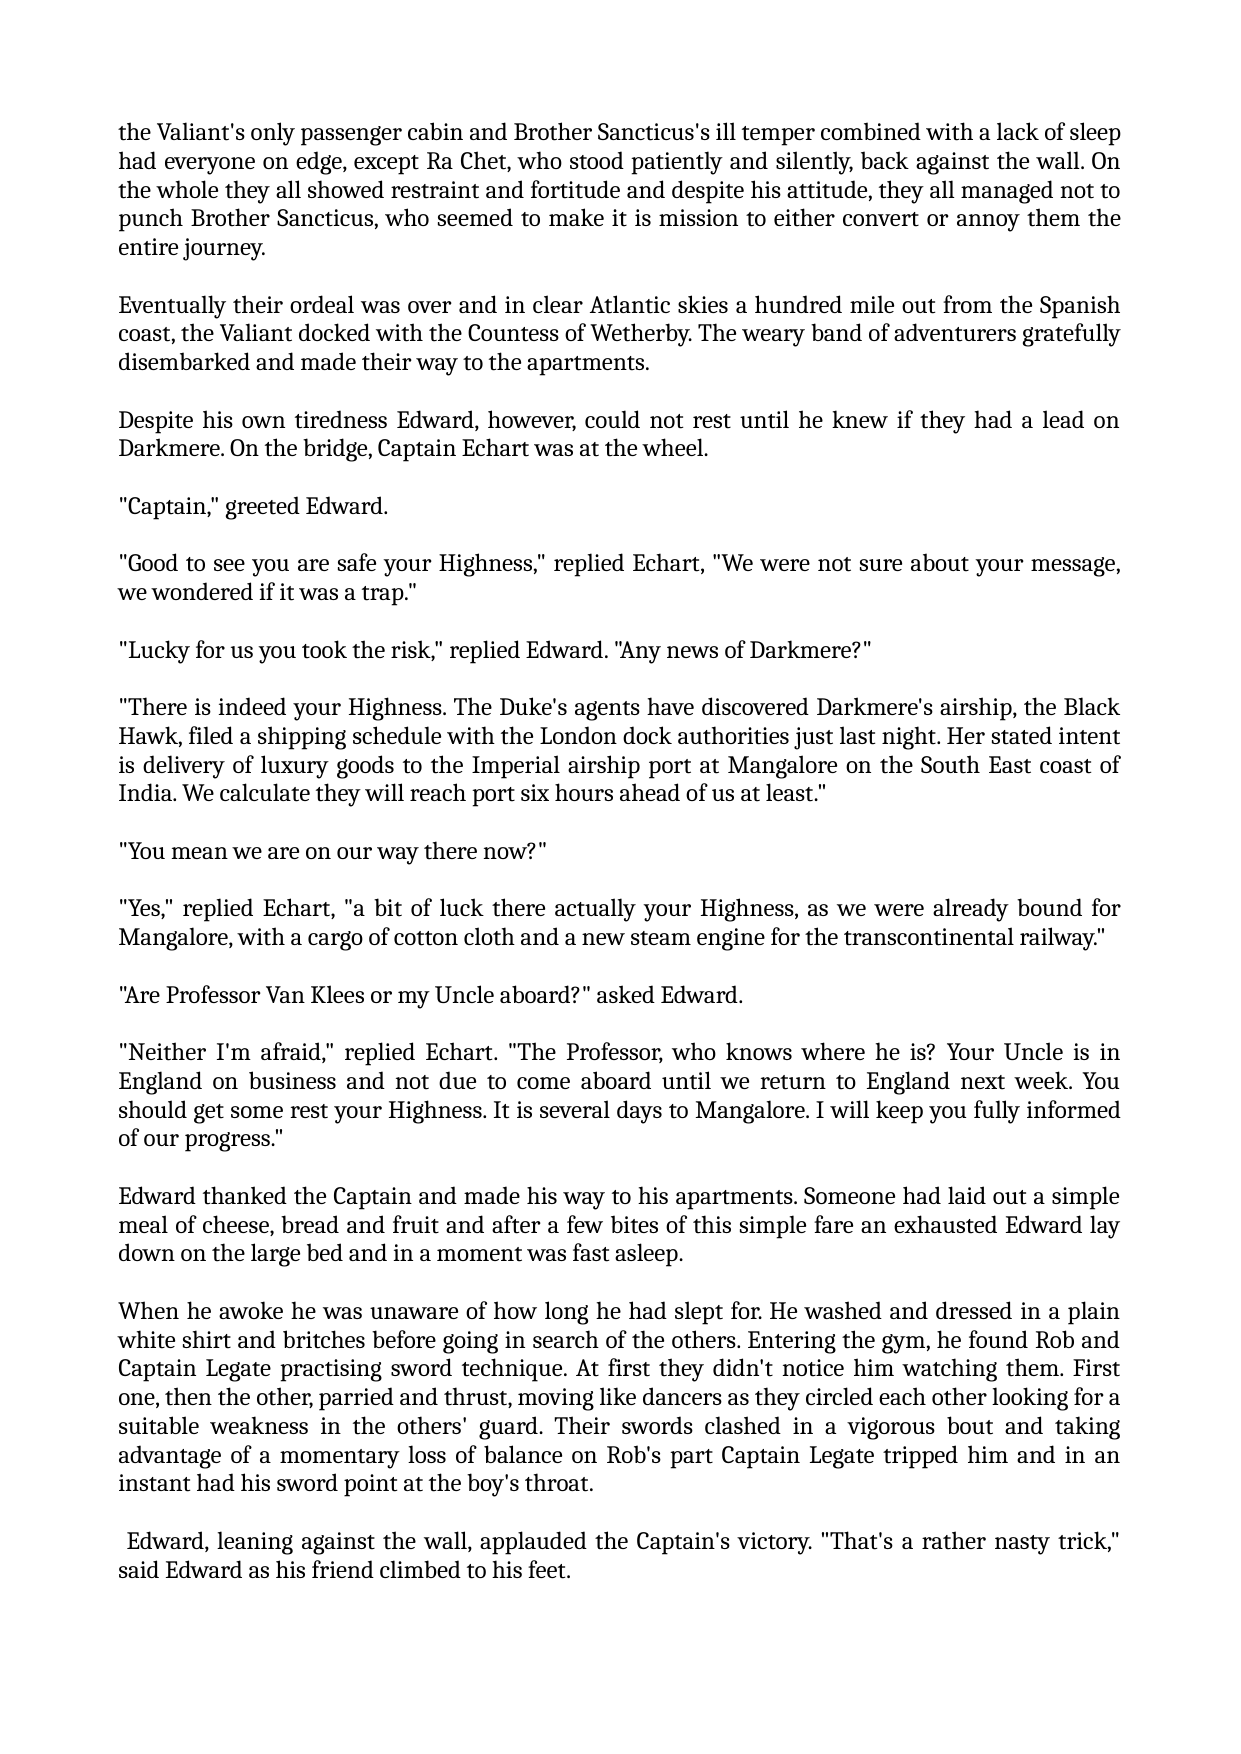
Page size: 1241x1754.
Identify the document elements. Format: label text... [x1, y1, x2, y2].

text When he awoke he was unaware of how long he had slept for. He washed and dressed in a plain white shirt and britches before going in search of the others. Entering the gym, he found Rob and Captain Legate practising sword technique. At first they didn't notice him watching them. First one, then the other, parried and thrust, moving like dancers as they circled each other looking for a suitable weakness in the others' guard. Their swords clashed in a vigorous bout and taking advantage of a momentary loss of balance on Rob's part Captain Legate tripped him and in an instant had his sword point at the boy's throat. [118, 1297, 1122, 1498]
text Despite his own tiredness Edward, however, could not rest until he knew if they had a lead on Darkmere. On the bridge, Captain Echart was at the wheel. [118, 406, 1122, 463]
text "Are Professor Van Klees or my Uncle aboard?" asked Edward. [118, 981, 1122, 1009]
text "There is indeed your Highness. The Duke's agents have discovered Darkmere's airship, the Black Hawk, filed a shipping schedule with the London dock authorities just last night. Her stated intent is delivery of luxury goods to the Imperial airship port at Mangalore on the South East coast of India. We calculate they will reach port six hours ahead of us at least." [118, 693, 1122, 808]
text Edward thanked the Captain and made his way to his apartments. Someone had laid out a simple meal of cheese, bread and fruit and after a few bites of this simple fare an exhausted Edward lay down on the large bed and in a moment was fast asleep. [118, 1182, 1122, 1268]
text "Neither I'm afraid," replied Echart. "The Professor, who knows where he is? Your Uncle is in England on business and not due to come aboard until we return to England next week. You should get some rest your Highness. It is several days to Mangalore. I will keep you fully informed of our progress." [118, 1038, 1122, 1153]
text Edward, leaning against the wall, applauded the Captain's victory. "That's a rather nasty trick," said Edward as his friend climbed to his feet. [118, 1527, 1122, 1584]
text "Lucky for us you took the risk," replied Edward. "Any news of Darkmere?" [118, 636, 1122, 664]
text "You mean we are on our way there now?" [118, 837, 1122, 866]
text "Good to see you are safe your Highness," replied Echart, "We were not sure about your message, we wondered if it was a trap." [118, 549, 1122, 607]
text the Valiant's only passenger cabin and Brother Sancticus's ill temper combined with a lack of sleep had everyone on edge, except Ra Chet, who stood patiently and silently, back against the wall. On the whole they all showed restraint and fortitude and despite his attitude, they all managed not to punch Brother Sancticus, who seemed to make it is mission to either convert or annoy them the entire journey. [118, 118, 1122, 262]
text "Captain," greeted Edward. [118, 492, 1122, 521]
text "Yes," replied Echart, "a bit of luck there actually your Highness, as we were already bound for Mangalore, with a cargo of cotton cloth and a new steam engine for the transcontinental railway." [118, 894, 1122, 952]
text Eventually their ordeal was over and in clear Atlantic skies a hundred mile out from the Spanish coast, the Valiant docked with the Countess of Wetherby. The weary band of adventurers gratefully disembarked and made their way to the apartments. [118, 291, 1122, 377]
